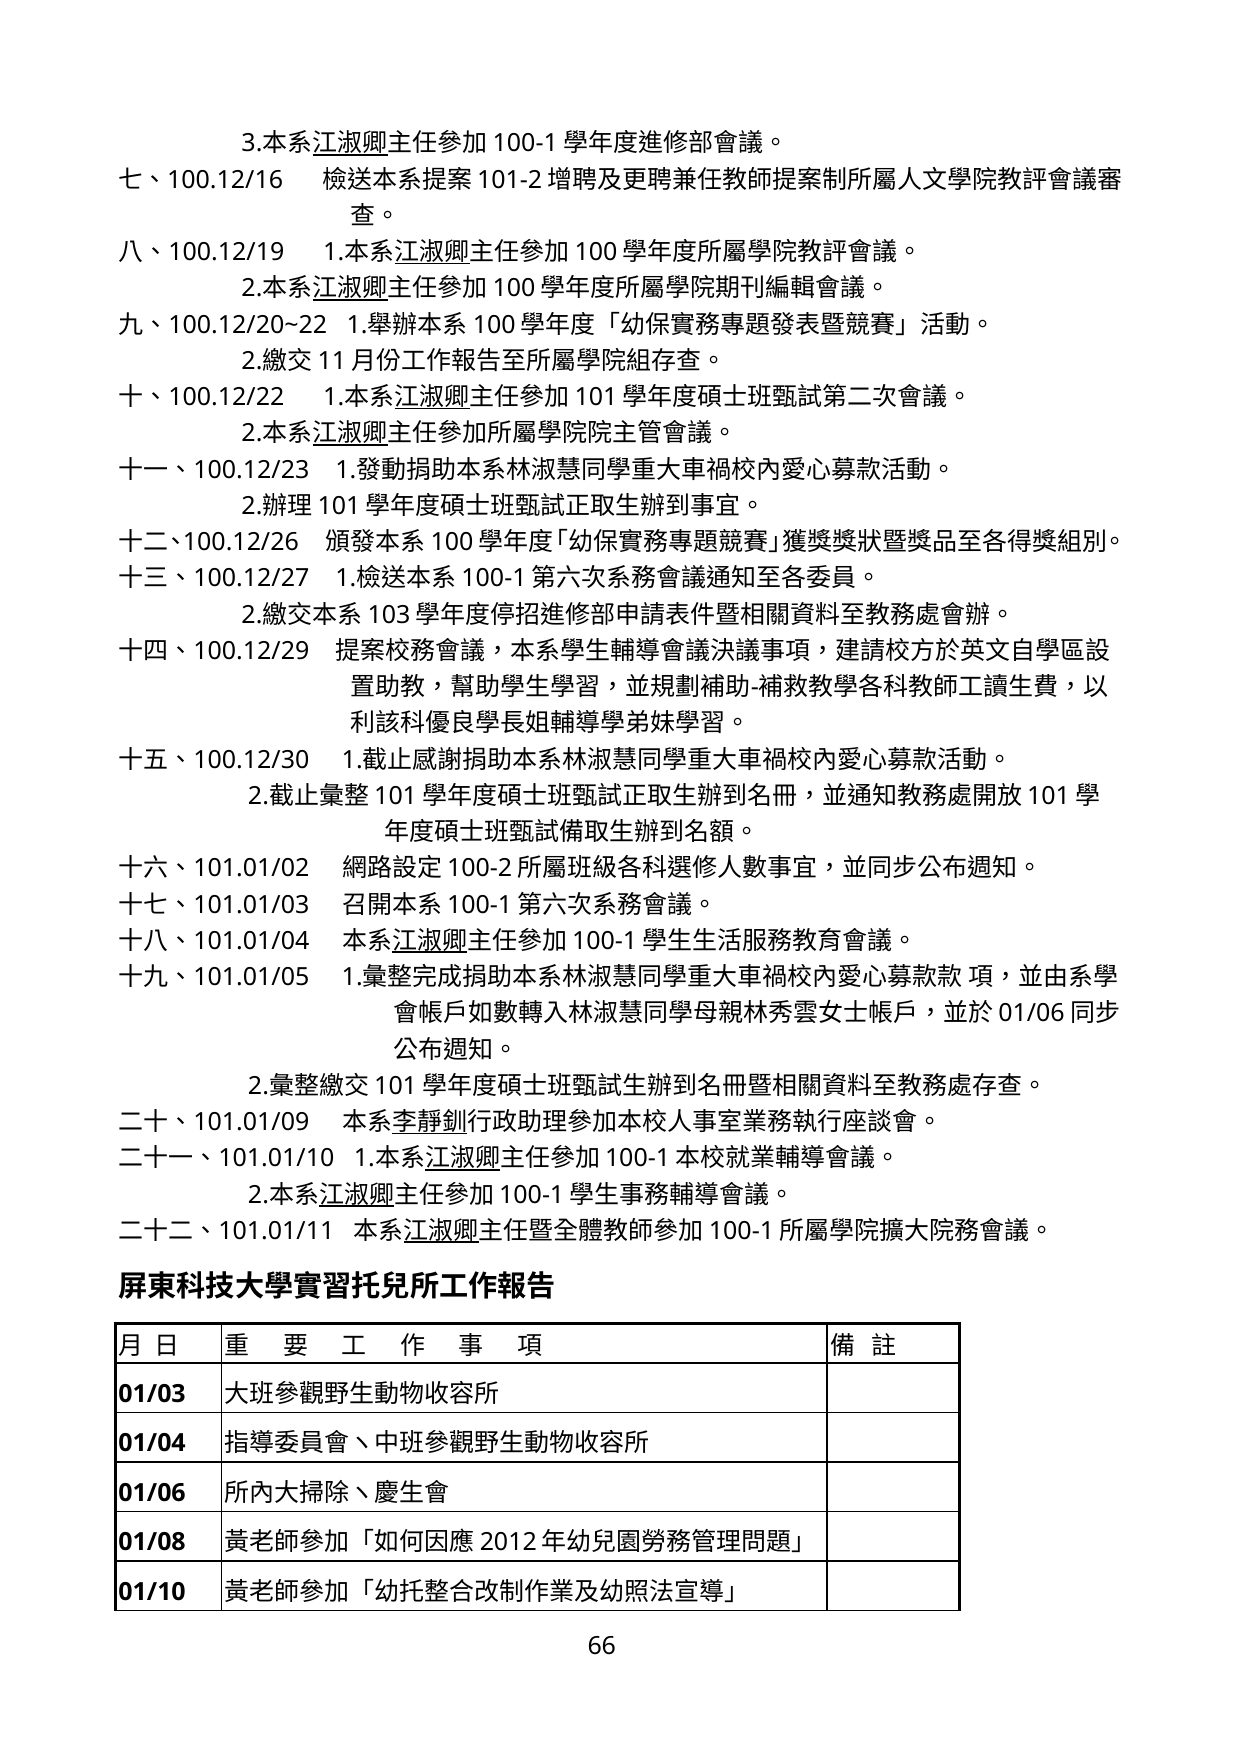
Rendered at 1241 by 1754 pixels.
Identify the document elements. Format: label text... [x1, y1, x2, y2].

text 2.繳交11月份工作報告至所屬學院組存查。 [118, 340, 1122, 377]
table_cell [828, 1364, 958, 1412]
text 十六、101.01/02 網路設定100-2所屬班級各科選修人數事宜，並同步公布週知。 [118, 848, 1122, 884]
text 2.彙整繳交101學年度碩士班甄試生辦到名冊暨相關資料至教務處存查。 [118, 1065, 1122, 1102]
text 十、100.12/22 1.本系江淑卿主任參加101學年度碩士班甄試第二次會議。 [118, 377, 1122, 413]
text 二十一、101.01/10 1.本系江淑卿主任參加100-1本校就業輔導會議。 [118, 1138, 1122, 1174]
table_cell 大班參觀野生動物收容所 [222, 1364, 826, 1412]
table_cell [828, 1413, 958, 1461]
text 九、100.12/20~22 1.舉辦本系100學年度「幼保實務專題發表暨競賽」活動。 [118, 304, 1122, 340]
table_cell 黃老師參加「幼托整合改制作業及幼照法宣導」 [222, 1562, 826, 1609]
text 2.本系江淑卿主任參加所屬學院院主管會議。 [118, 413, 1122, 449]
text 十四、100.12/29 提案校務會議，本系學生輔導會議決議事項，建請校方於英文自學區設置助教，幫助學生學習，並規劃補助-補救教學各科教師工讀生費，以利該科優良學長姐輔導學弟妹學習。 [118, 630, 1122, 739]
table_cell 01/06 [117, 1463, 221, 1511]
table_cell [828, 1512, 958, 1560]
text 二十二、101.01/11 本系江淑卿主任暨全體教師參加100-1所屬學院擴大院務會議。 [118, 1210, 1122, 1247]
table_cell 黃老師參加「如何因應2012年幼兒園勞務管理問題」 [222, 1512, 826, 1560]
text 十一、100.12/23 1.發動捐助本系林淑慧同學重大車禍校內愛心募款活動。 [118, 449, 1122, 485]
table_header 重 要 工 作 事 項 [222, 1325, 826, 1362]
table_cell [828, 1562, 958, 1609]
table_header 備 註 [828, 1325, 958, 1362]
table_header 月 日 [117, 1325, 221, 1362]
text 3.本系江淑卿主任參加100-1學年度進修部會議。 [118, 123, 1122, 159]
text 十三、100.12/27 1.檢送本系100-1第六次系務會議通知至各委員。 [118, 558, 1122, 594]
table_cell [828, 1463, 958, 1511]
table_cell 01/10 [117, 1562, 221, 1609]
text 十八、101.01/04 本系江淑卿主任參加100-1學生生活服務教育會議。 [118, 920, 1122, 957]
table_cell 所內大掃除ヽ慶生會 [222, 1463, 826, 1511]
text 2.截止彙整101學年度碩士班甄試正取生辦到名冊，並通知教務處開放101學年度碩士班甄試備取生辦到名額。 [118, 775, 1122, 848]
text 十七、101.01/03 召開本系100-1第六次系務會議。 [118, 884, 1122, 920]
table_cell 01/03 [117, 1364, 221, 1412]
text 十五、100.12/30 1.截止感謝捐助本系林淑慧同學重大車禍校內愛心募款活動。 [118, 739, 1122, 775]
table_cell 01/08 [117, 1512, 221, 1560]
table_cell 01/04 [117, 1413, 221, 1461]
text 七、100.12/16 檢送本系提案101-2增聘及更聘兼任教師提案制所屬人文學院教評會議審查。 [118, 159, 1122, 232]
text 2.辦理101學年度碩士班甄試正取生辦到事宜。 [118, 485, 1122, 522]
text 八、100.12/19 1.本系江淑卿主任參加100學年度所屬學院教評會議。 [118, 232, 1122, 268]
text 2.繳交本系103學年度停招進修部申請表件暨相關資料至教務處會辦。 [118, 594, 1122, 630]
table_cell 指導委員會ヽ中班參觀野生動物收容所 [222, 1413, 826, 1461]
text 十九、101.01/05 1.彙整完成捐助本系林淑慧同學重大車禍校內愛心募款款 項，並由系學會帳戶如數轉入林淑慧同學母親林秀雲女士帳戶，並於01/06同步公布週知。 [118, 957, 1122, 1065]
text 二十、101.01/09 本系李靜釧行政助理參加本校人事室業務執行座談會。 [118, 1102, 1122, 1138]
text 2.本系江淑卿主任參加100學年度所屬學院期刊編輯會議。 [118, 268, 1122, 304]
text 十二、100.12/26 頒發本系 100學年度「幼保實務專題競賽」獲獎獎狀暨獎品至各得獎組別。 [118, 522, 1122, 558]
text 2.本系江淑卿主任參加100-1學生事務輔導會議。 [118, 1174, 1122, 1210]
text 屏東科技大學實習托兒所工作報告 [118, 1247, 1122, 1322]
